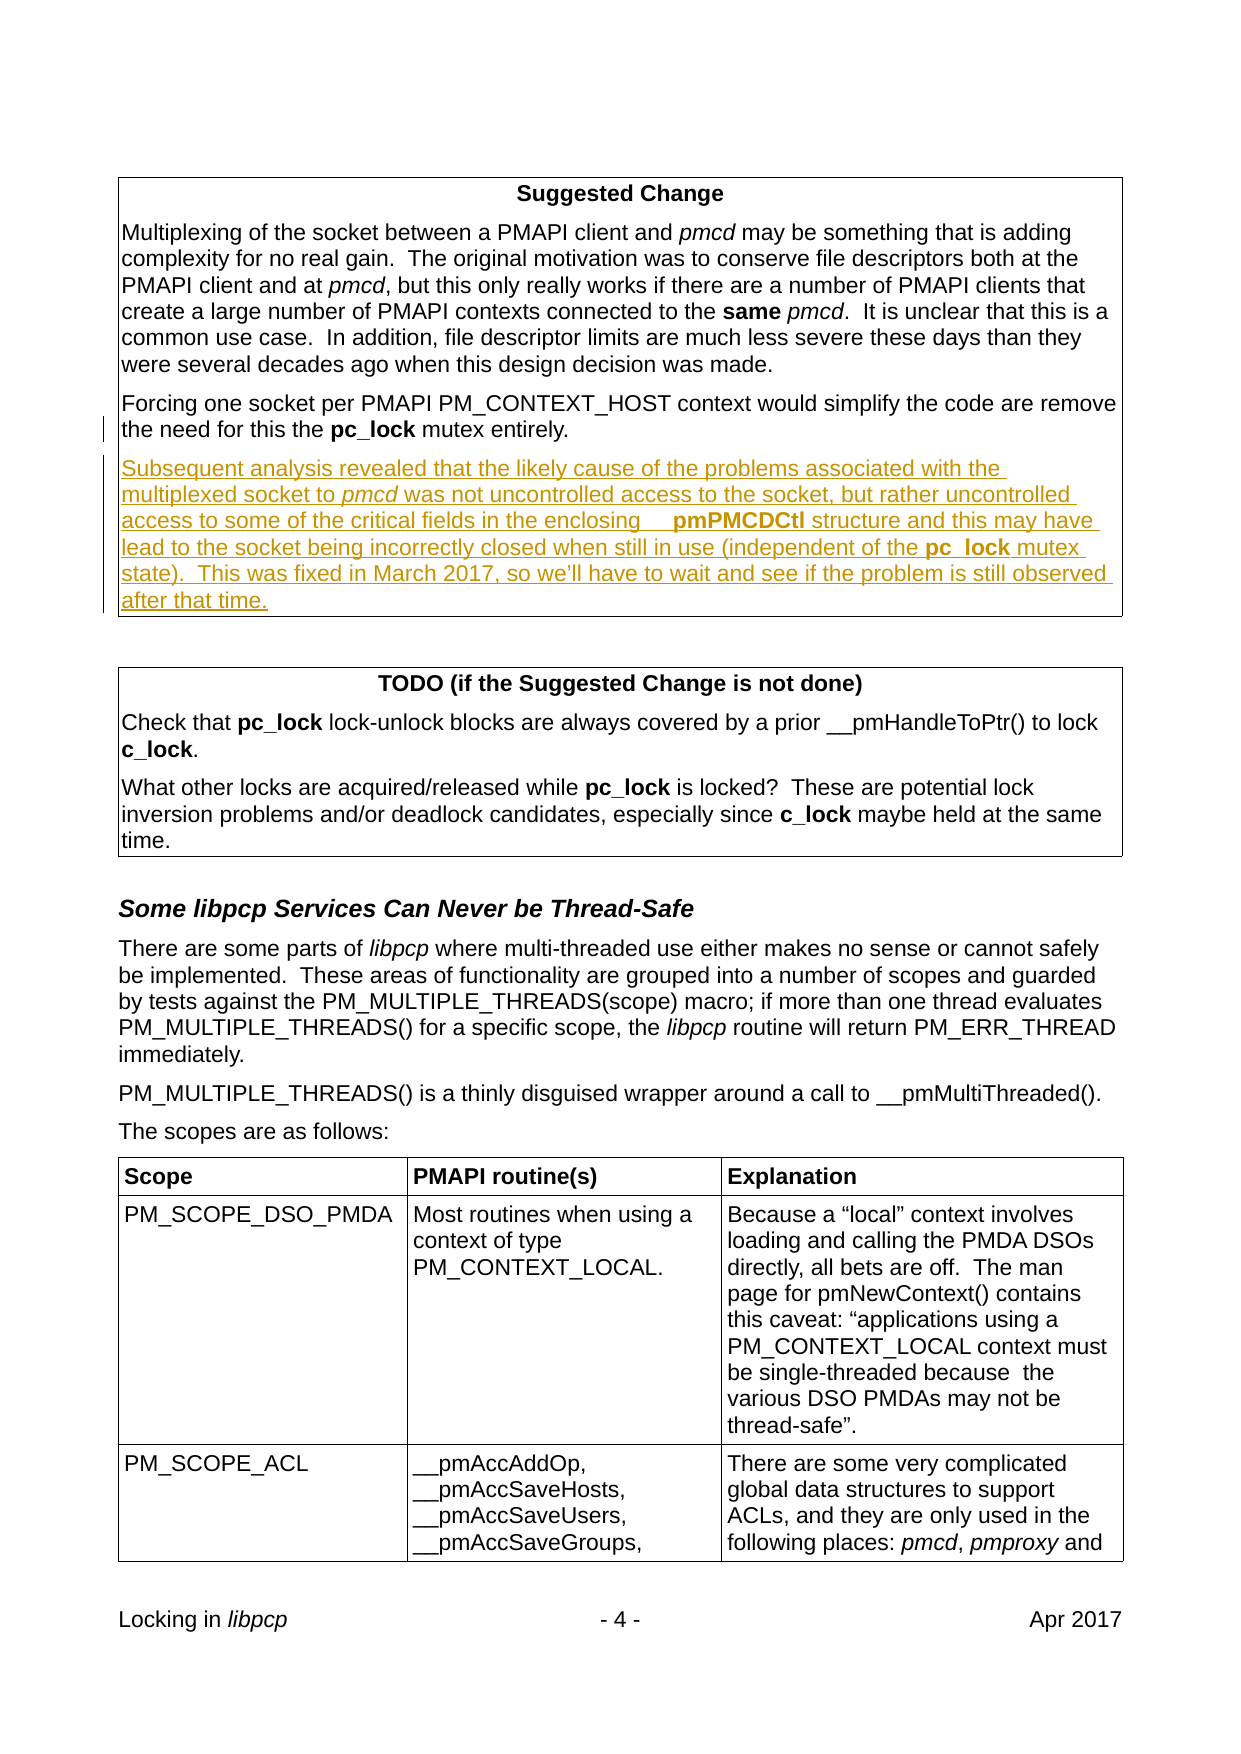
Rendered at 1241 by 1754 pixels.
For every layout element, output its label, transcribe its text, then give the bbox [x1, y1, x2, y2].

text The scopes are as follows: [118, 1118, 1122, 1145]
text Multiplexing of the socket between a PMAPI client and pmcd may be something that is adding complexity for no real gain. The original motivation was to conserve file descriptors both at the PMAPI client and at pmcd, but this only really works if there are a number of PMAPI clients that create a large number of PMAPI contexts connected to the same pmcd. It is unclear that this is a common use case. In addition, file descriptor limits are much less severe these days than they were several decades ago when this design decision was made. [119, 216, 1122, 377]
table_cell __pmAccAddOp, __pmAccSaveHosts, __pmAccSaveUsers, __pmAccSaveGroups, [408, 1445, 721, 1561]
table_header Explanation [722, 1158, 1123, 1195]
text What other locks are acquired/released while pc_lock is locked? These are potential lock inversion problems and/or deadlock candidates, especially since c_lock maybe held at the same time. [119, 771, 1122, 856]
text Check that pc_lock lock-unlock blocks are always covered by a prior __pmHandleToPtr() to lock c_lock. [119, 706, 1122, 762]
table_header Scope [119, 1158, 407, 1195]
text TODO (if the Suggested Change is not done) [119, 668, 1122, 697]
table_cell Because a “local” context involves loading and calling the PMDA DSOs directly, all bets are off. The man page for pmNewContext() contains this caveat: “applications using a PM_CONTEXT_LOCAL context must be single-threaded because the various DSO PMDAs may not be thread-safe”. [722, 1196, 1123, 1444]
table_header PMAPI routine(s) [408, 1158, 721, 1195]
text Suggested Change [119, 178, 1122, 206]
text There are some parts of libpcp where multi-threaded use either makes no sense or cannot safely be implemented. These areas of functionality are grouped into a number of scopes and guarded by tests against the PM_MULTIPLE_THREADS(scope) macro; if more than one thread evaluates PM_MULTIPLE_THREADS() for a specific scope, the libpcp routine will return PM_ERR_THREAD immediately. [118, 935, 1122, 1067]
table_cell Most routines when using a context of type PM_CONTEXT_LOCAL. [408, 1196, 721, 1444]
text PM_MULTIPLE_THREADS() is a thinly disguised wrapper around a call to __pmMultiThreaded(). [118, 1079, 1122, 1106]
table_cell There are some very complicated global data structures to support ACLs, and they are only used in the following places: pmcd, pmproxy and [722, 1445, 1123, 1561]
text Forcing one socket per PMAPI PM_CONTEXT_HOST context would simplify the code are remove the need for this the pc_lock mutex entirely. [119, 387, 1122, 442]
text Subsequent analysis revealed that the likely cause of the problems associated with the multiplexed socket to pmcd was not uncontrolled access to the socket, but rather uncontrolled access to some of the critical fields in the enclosing __pmPMCDCtl structure and this may have lead to the socket being incorrectly closed when still in use (independent of the pc_lock mutex state). This was fixed in March 2017, so we’ll have to wait and see if the problem is still observed after that time. [119, 452, 1122, 616]
table_cell PM_SCOPE_ACL [119, 1445, 407, 1561]
subtitle Some libpcp Services Can Never be Thread-Safe [118, 894, 1122, 923]
table_cell PM_SCOPE_DSO_PMDA [119, 1196, 407, 1444]
